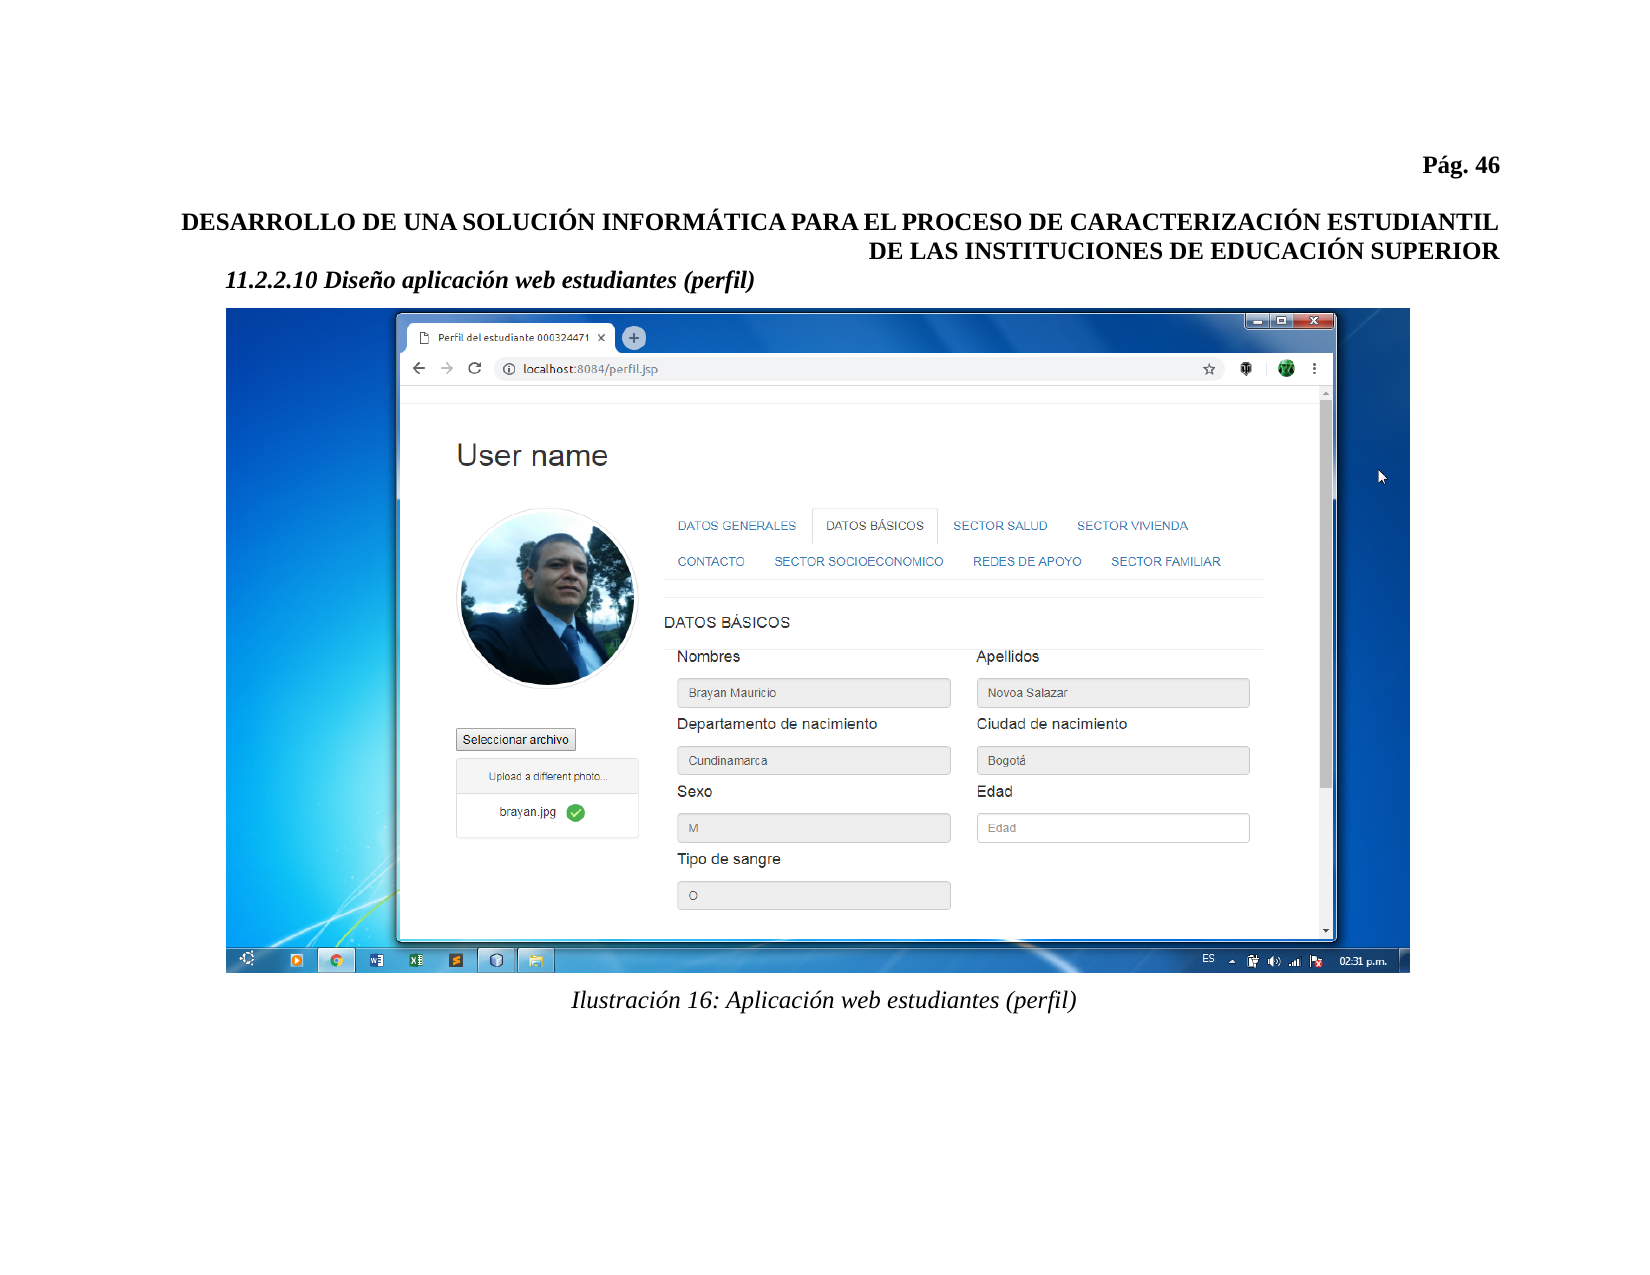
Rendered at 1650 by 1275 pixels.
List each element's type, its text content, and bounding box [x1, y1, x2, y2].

picture [226, 308, 1410, 973]
subtitle 11.2.2.10 Diseño aplicación web estudiantes (perfil) [150, 265, 1500, 294]
text Ilustración 16: Aplicación web estudiantes (perfil) [226, 985, 1424, 1013]
picture [226, 696, 235, 704]
